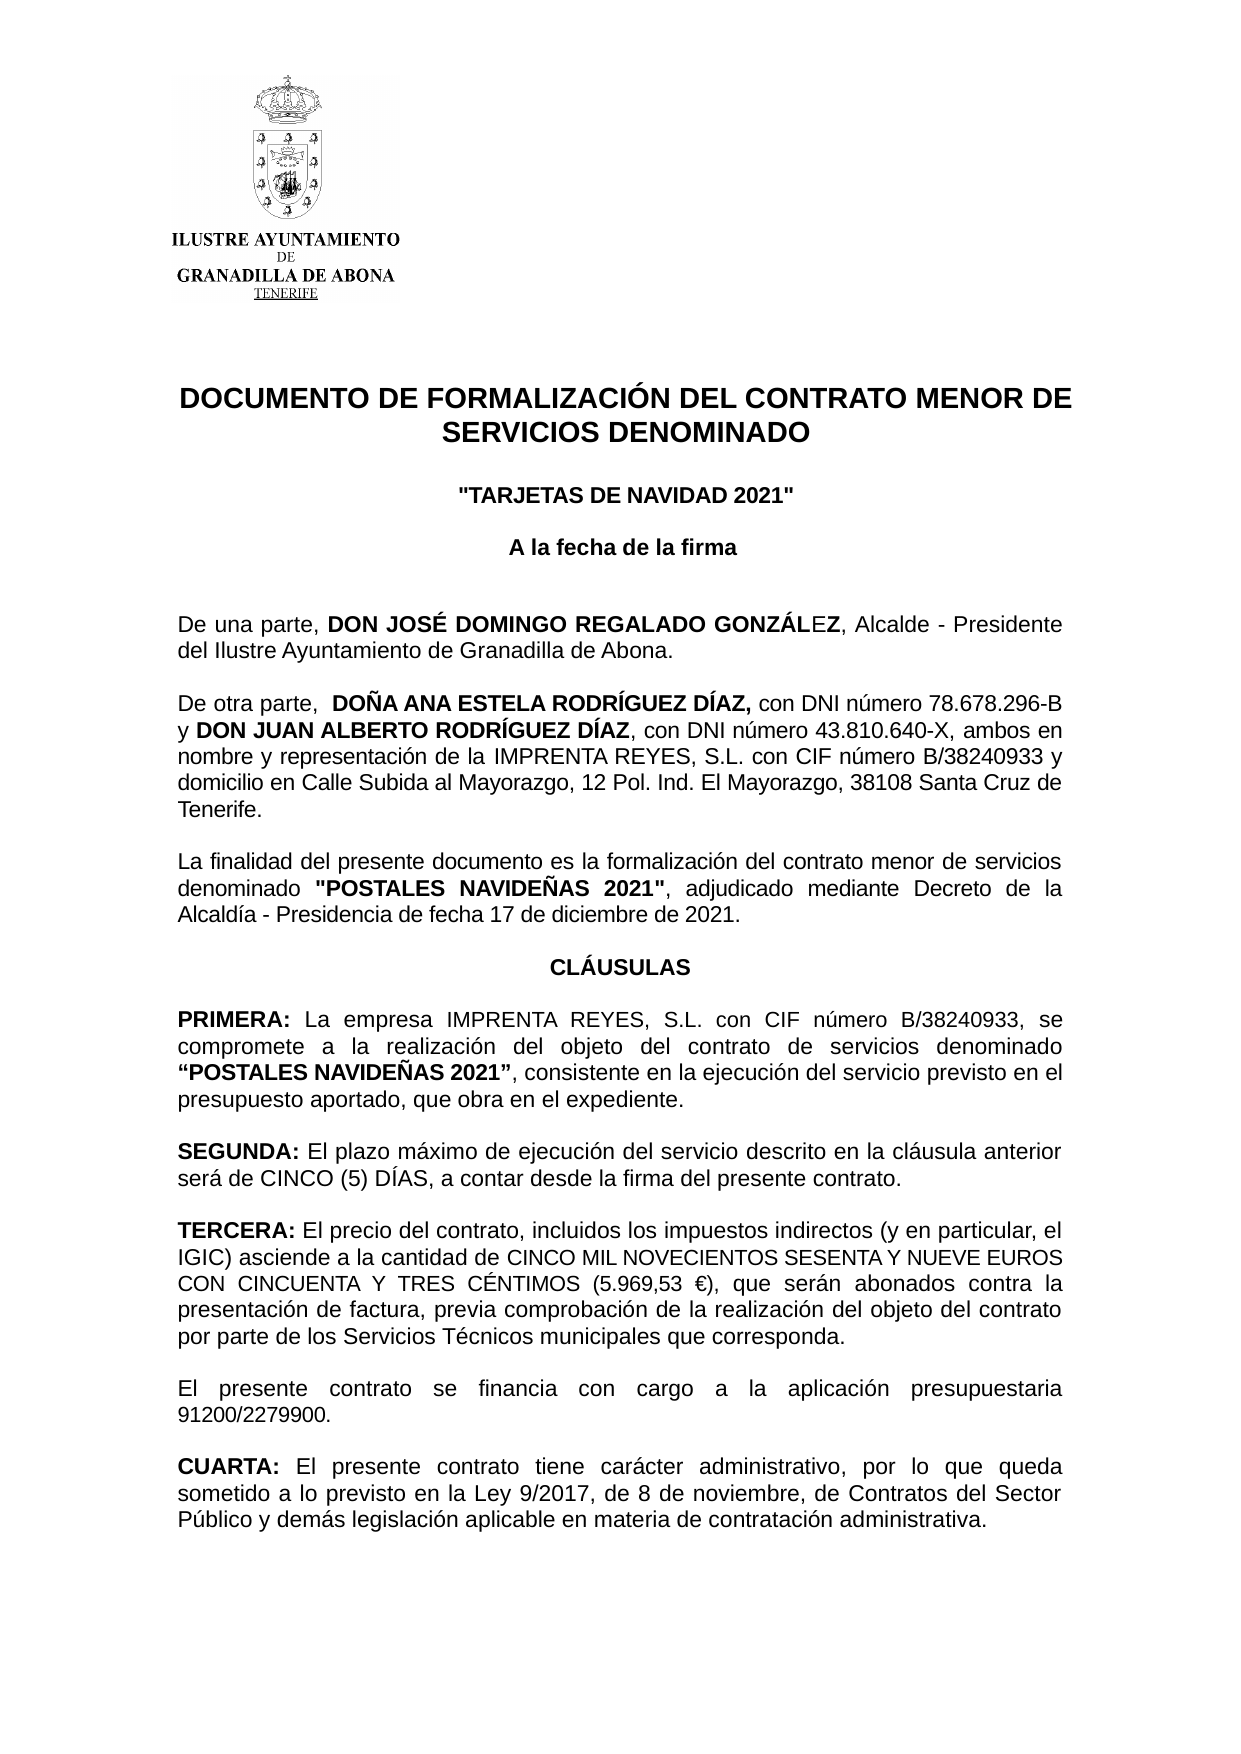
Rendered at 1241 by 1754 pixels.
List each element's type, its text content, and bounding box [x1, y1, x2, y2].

text "TARJETAS DE NAVIDAD 2021" [159, 482, 1092, 508]
subtitle CLÁUSULAS [177, 954, 1063, 980]
text DOCUMENTO DE FORMALIZACIÓN DEL CONTRATO MENOR DE SERVICIOS DENOMINADO [159, 381, 1092, 448]
text SEGUNDA: El plazo máximo de ejecución del servicio descrito en la cláusula anterior será de CINCO (5) DÍAS, a contar desde la firma del presente contrato. [177, 1138, 1063, 1191]
text TERCERA: El precio del contrato, incluidos los impuestos indirectos (y en particular, el IGIC) asciende a la cantidad de CINCO MIL NOVECIENTOS SESENTA Y NUEVE EUROS CON CINCUENTA Y TRES CÉNTIMOS (5.969,53 €), que serán abonados contra la presentación de factura, previa comprobación de la realización del objeto del contrato por parte de los Servicios Técnicos municipales que corresponda. [177, 1217, 1063, 1349]
text A la fecha de la firma [177, 534, 1063, 561]
text De otra parte, DOÑA ANA ESTELA RODRÍGUEZ DÍAZ, con DNI número 78.678.296-B y DON JUAN ALBERTO RODRÍGUEZ DÍAZ, con DNI número 43.810.640-X, ambos en nombre y representación de la IMPRENTA REYES, S.L. con CIF número B/38240933 y domicilio en Calle Subida al Mayorazgo, 12 Pol. Ind. El Mayorazgo, 38108 Santa Cruz de Tenerife. [177, 690, 1063, 822]
text El presente contrato se financia con cargo a la aplicación presupuestaria 91200/2279900. [177, 1375, 1063, 1427]
text La finalidad del presente documento es la formalización del contrato menor de servicios denominado "POSTALES NAVIDEÑAS 2021", adjudicado mediante Decreto de la Alcaldía - Presidencia de fecha 17 de diciembre de 2021. [177, 848, 1063, 927]
text De una parte, DON JOSÉ DOMINGO REGALADO GONZÁLEZ, Alcalde - Presidente del Ilustre Ayuntamiento de Granadilla de Abona. [177, 611, 1063, 664]
text PRIMERA: La empresa IMPRENTA REYES, S.L. con CIF número B/38240933, se compromete a la realización del objeto del contrato de servicios denominado “POSTALES NAVIDEÑAS 2021”, consistente en la ejecución del servicio previsto en el presupuesto aportado, que obra en el expediente. [177, 1006, 1063, 1112]
text CUARTA: El presente contrato tiene carácter administrativo, por lo que queda sometido a lo previsto en la Ley 9/2017, de 8 de noviembre, de Contratos del Sector Público y demás legislación aplicable en materia de contratación administrativa. [177, 1453, 1063, 1532]
